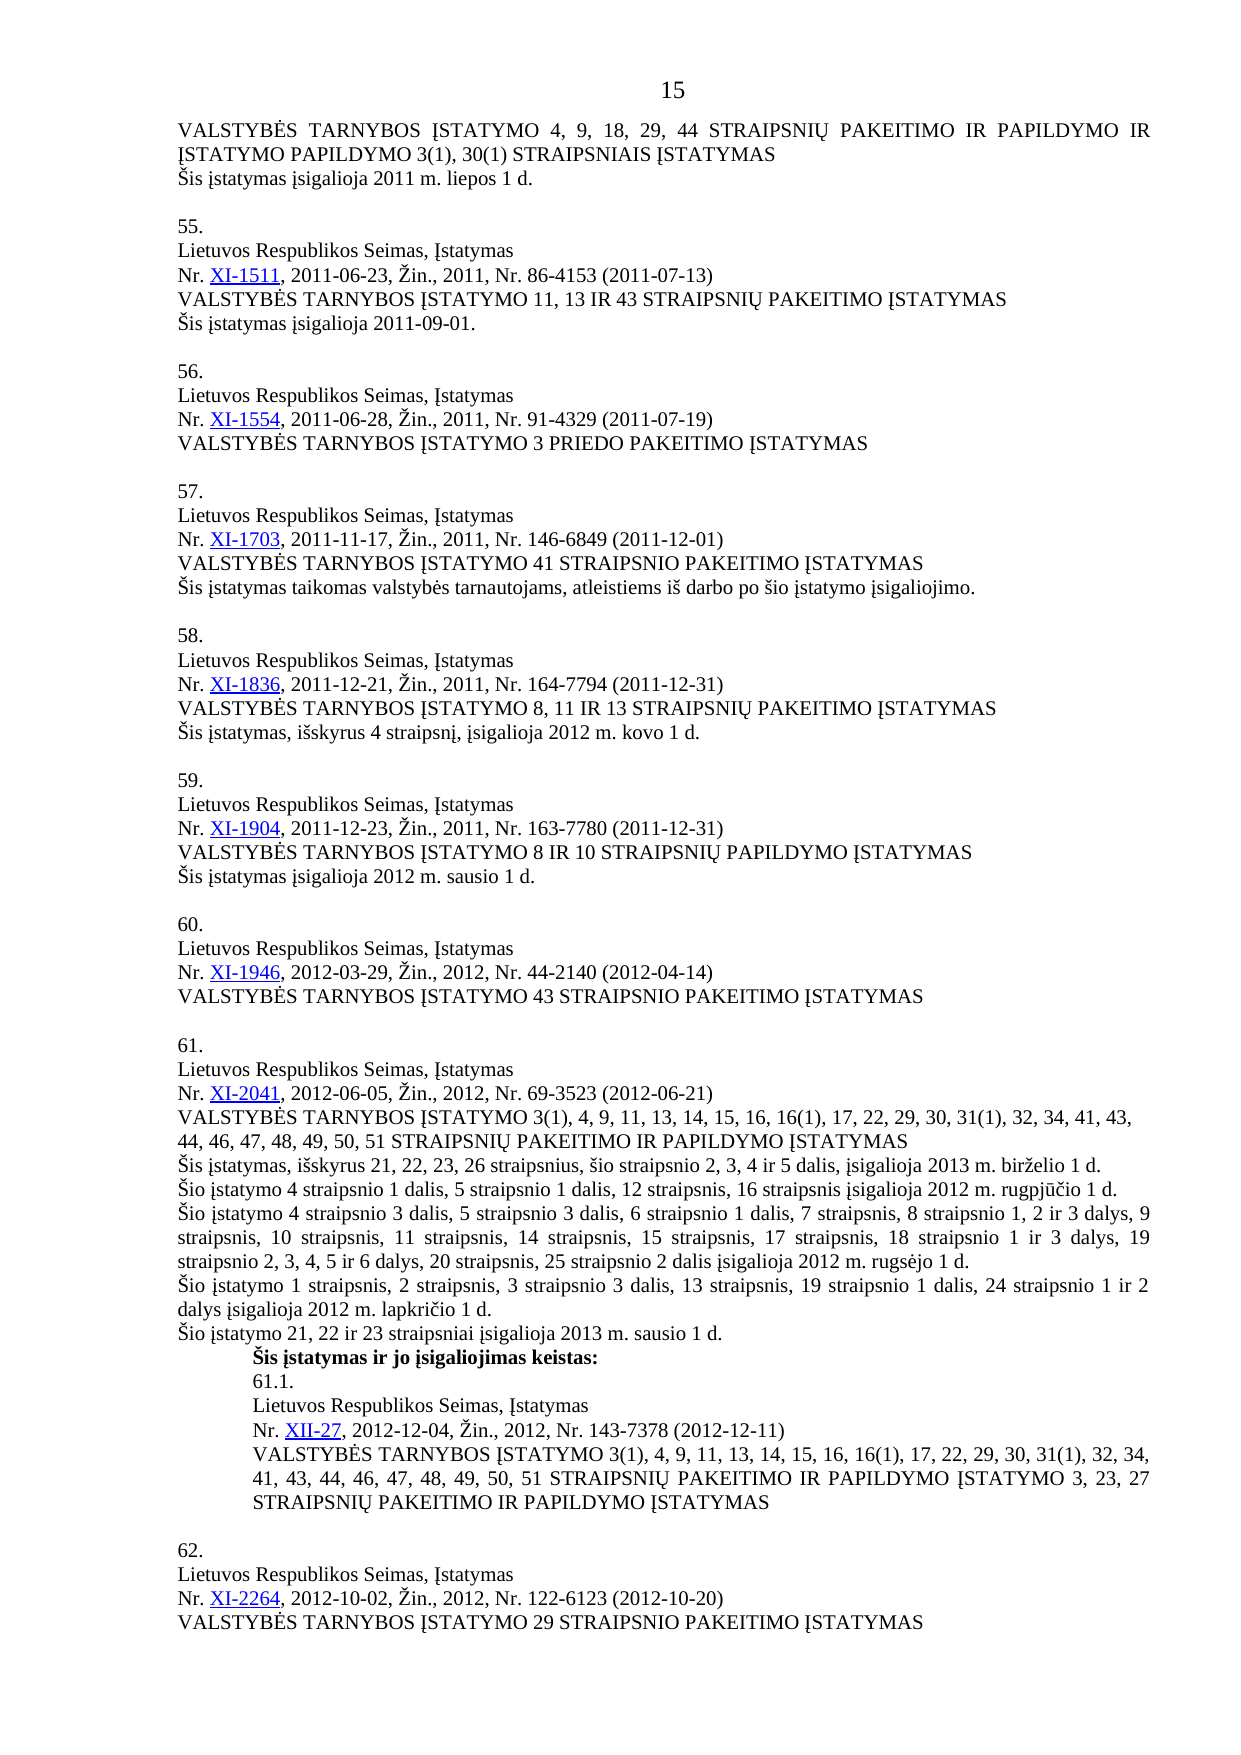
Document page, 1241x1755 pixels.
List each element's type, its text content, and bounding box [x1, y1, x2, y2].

text VALSTYBĖS TARNYBOS ĮSTATYMO 3 PRIEDO PAKEITIMO ĮSTATYMAS [177, 431, 1152, 455]
text 59. [177, 768, 1152, 792]
text VALSTYBĖS TARNYBOS ĮSTATYMO 3(1), 4, 9, 11, 13, 14, 15, 16, 16(1), 17, 22, 29, 30, 31(1), 32, 34, 41, 43, 44, 46, 47, 48, 49, 50, 51 STRAIPSNIŲ PAKEITIMO IR PAPILDYMO ĮSTATYMAS [177, 1105, 1152, 1153]
text Šis įstatymas taikomas valstybės tarnautojams, atleistiems iš darbo po šio įstatymo įsigaliojimo. [177, 575, 1152, 599]
text Lietuvos Respublikos Seimas, Įstatymas [177, 383, 1152, 407]
text Nr. XI-2264, 2012-10-02, Žin., 2012, Nr. 122-6123 (2012-10-20) [177, 1586, 1152, 1610]
text VALSTYBĖS TARNYBOS ĮSTATYMO 8 IR 10 STRAIPSNIŲ PAPILDYMO ĮSTATYMAS [177, 840, 1152, 864]
text VALSTYBĖS TARNYBOS ĮSTATYMO 3(1), 4, 9, 11, 13, 14, 15, 16, 16(1), 17, 22, 29, 30, 31(1), 32, 34, 41, 43, 44, 46, 47, 48, 49, 50, 51 STRAIPSNIŲ PAKEITIMO IR PAPILDYMO ĮSTATYMO 3, 23, 27 STRAIPSNIŲ PAKEITIMO IR PAPILDYMO ĮSTATYMAS [252, 1442, 1152, 1514]
text Lietuvos Respublikos Seimas, Įstatymas [177, 1562, 1152, 1586]
text Nr. XI-1946, 2012-03-29, Žin., 2012, Nr. 44-2140 (2012-04-14) [177, 960, 1152, 984]
text Nr. XI-1703, 2011-11-17, Žin., 2011, Nr. 146-6849 (2011-12-01) [177, 527, 1152, 551]
text VALSTYBĖS TARNYBOS ĮSTATYMO 4, 9, 18, 29, 44 STRAIPSNIŲ PAKEITIMO IR PAPILDYMO IR ĮSTATYMO PAPILDYMO 3(1), 30(1) STRAIPSNIAIS ĮSTATYMAS [177, 118, 1152, 166]
text 56. [177, 359, 1152, 383]
text Nr. XI-1511, 2011-06-23, Žin., 2011, Nr. 86-4153 (2011-07-13) [177, 262, 1152, 287]
text Lietuvos Respublikos Seimas, Įstatymas [177, 1057, 1152, 1081]
text Šis įstatymas įsigalioja 2011 m. liepos 1 d. [177, 166, 1157, 190]
text VALSTYBĖS TARNYBOS ĮSTATYMO 11, 13 IR 43 STRAIPSNIŲ PAKEITIMO ĮSTATYMAS [177, 287, 1152, 311]
text Lietuvos Respublikos Seimas, Įstatymas [177, 936, 1152, 960]
text 58. [177, 623, 1152, 647]
text 60. [177, 912, 1152, 936]
text Šis įstatymas ir jo įsigaliojimas keistas: [177, 1345, 1152, 1369]
text Šis įstatymas, išskyrus 4 straipsnį, įsigalioja 2012 m. kovo 1 d. [177, 720, 1152, 744]
text Nr. XI-1904, 2011-12-23, Žin., 2011, Nr. 163-7780 (2011-12-31) [177, 816, 1152, 840]
text 61.1. [177, 1369, 1152, 1393]
text Šio įstatymo 4 straipsnio 3 dalis, 5 straipsnio 3 dalis, 6 straipsnio 1 dalis, 7 straipsnis, 8 straipsnio 1, 2 ir 3 dalys, 9 straipsnis, 10 straipsnis, 11 straipsnis, 14 straipsnis, 15 straipsnis, 17 straipsnis, 18 straipsnio 1 ir 3 dalys, 19 straipsnio 2, 3, 4, 5 ir 6 dalys, 20 straipsnis, 25 straipsnio 2 dalis įsigalioja 2012 m. rugsėjo 1 d. [177, 1201, 1152, 1273]
text 62. [177, 1538, 1152, 1562]
text Lietuvos Respublikos Seimas, Įstatymas [177, 503, 1152, 527]
text Šis įstatymas, išskyrus 21, 22, 23, 26 straipsnius, šio straipsnio 2, 3, 4 ir 5 dalis, įsigalioja 2013 m. birželio 1 d. [177, 1153, 1152, 1177]
text VALSTYBĖS TARNYBOS ĮSTATYMO 43 STRAIPSNIO PAKEITIMO ĮSTATYMAS [177, 984, 1152, 1008]
text Šio įstatymo 4 straipsnio 1 dalis, 5 straipsnio 1 dalis, 12 straipsnis, 16 straipsnis įsigalioja 2012 m. rugpjūčio 1 d. [177, 1177, 1152, 1201]
text Lietuvos Respublikos Seimas, Įstatymas [177, 792, 1152, 816]
text Lietuvos Respublikos Seimas, Įstatymas [177, 1393, 1152, 1417]
text Nr. XI-1554, 2011-06-28, Žin., 2011, Nr. 91-4329 (2011-07-19) [177, 407, 1152, 431]
text Lietuvos Respublikos Seimas, Įstatymas [177, 647, 1152, 672]
text 55. [177, 214, 1152, 238]
text VALSTYBĖS TARNYBOS ĮSTATYMO 8, 11 IR 13 STRAIPSNIŲ PAKEITIMO ĮSTATYMAS [177, 696, 1152, 720]
text Šis įstatymas įsigalioja 2011-09-01. [177, 311, 1157, 335]
text Nr. XI-2041, 2012-06-05, Žin., 2012, Nr. 69-3523 (2012-06-21) [177, 1081, 1152, 1105]
text 57. [177, 479, 1152, 503]
text Nr. XI-1836, 2011-12-21, Žin., 2011, Nr. 164-7794 (2011-12-31) [177, 672, 1152, 696]
text Šio įstatymo 21, 22 ir 23 straipsniai įsigalioja 2013 m. sausio 1 d. [177, 1321, 1152, 1345]
text Lietuvos Respublikos Seimas, Įstatymas [177, 238, 1152, 262]
text VALSTYBĖS TARNYBOS ĮSTATYMO 41 STRAIPSNIO PAKEITIMO ĮSTATYMAS [177, 551, 1152, 575]
text Šis įstatymas įsigalioja 2012 m. sausio 1 d. [177, 864, 1152, 888]
text Šio įstatymo 1 straipsnis, 2 straipsnis, 3 straipsnio 3 dalis, 13 straipsnis, 19 straipsnio 1 dalis, 24 straipsnio 1 ir 2 dalys įsigalioja 2012 m. lapkričio 1 d. [177, 1273, 1152, 1321]
text 61. [177, 1032, 1152, 1057]
text Nr. XII-27, 2012-12-04, Žin., 2012, Nr. 143-7378 (2012-12-11) [177, 1417, 1152, 1442]
text VALSTYBĖS TARNYBOS ĮSTATYMO 29 STRAIPSNIO PAKEITIMO ĮSTATYMAS [177, 1610, 1152, 1634]
